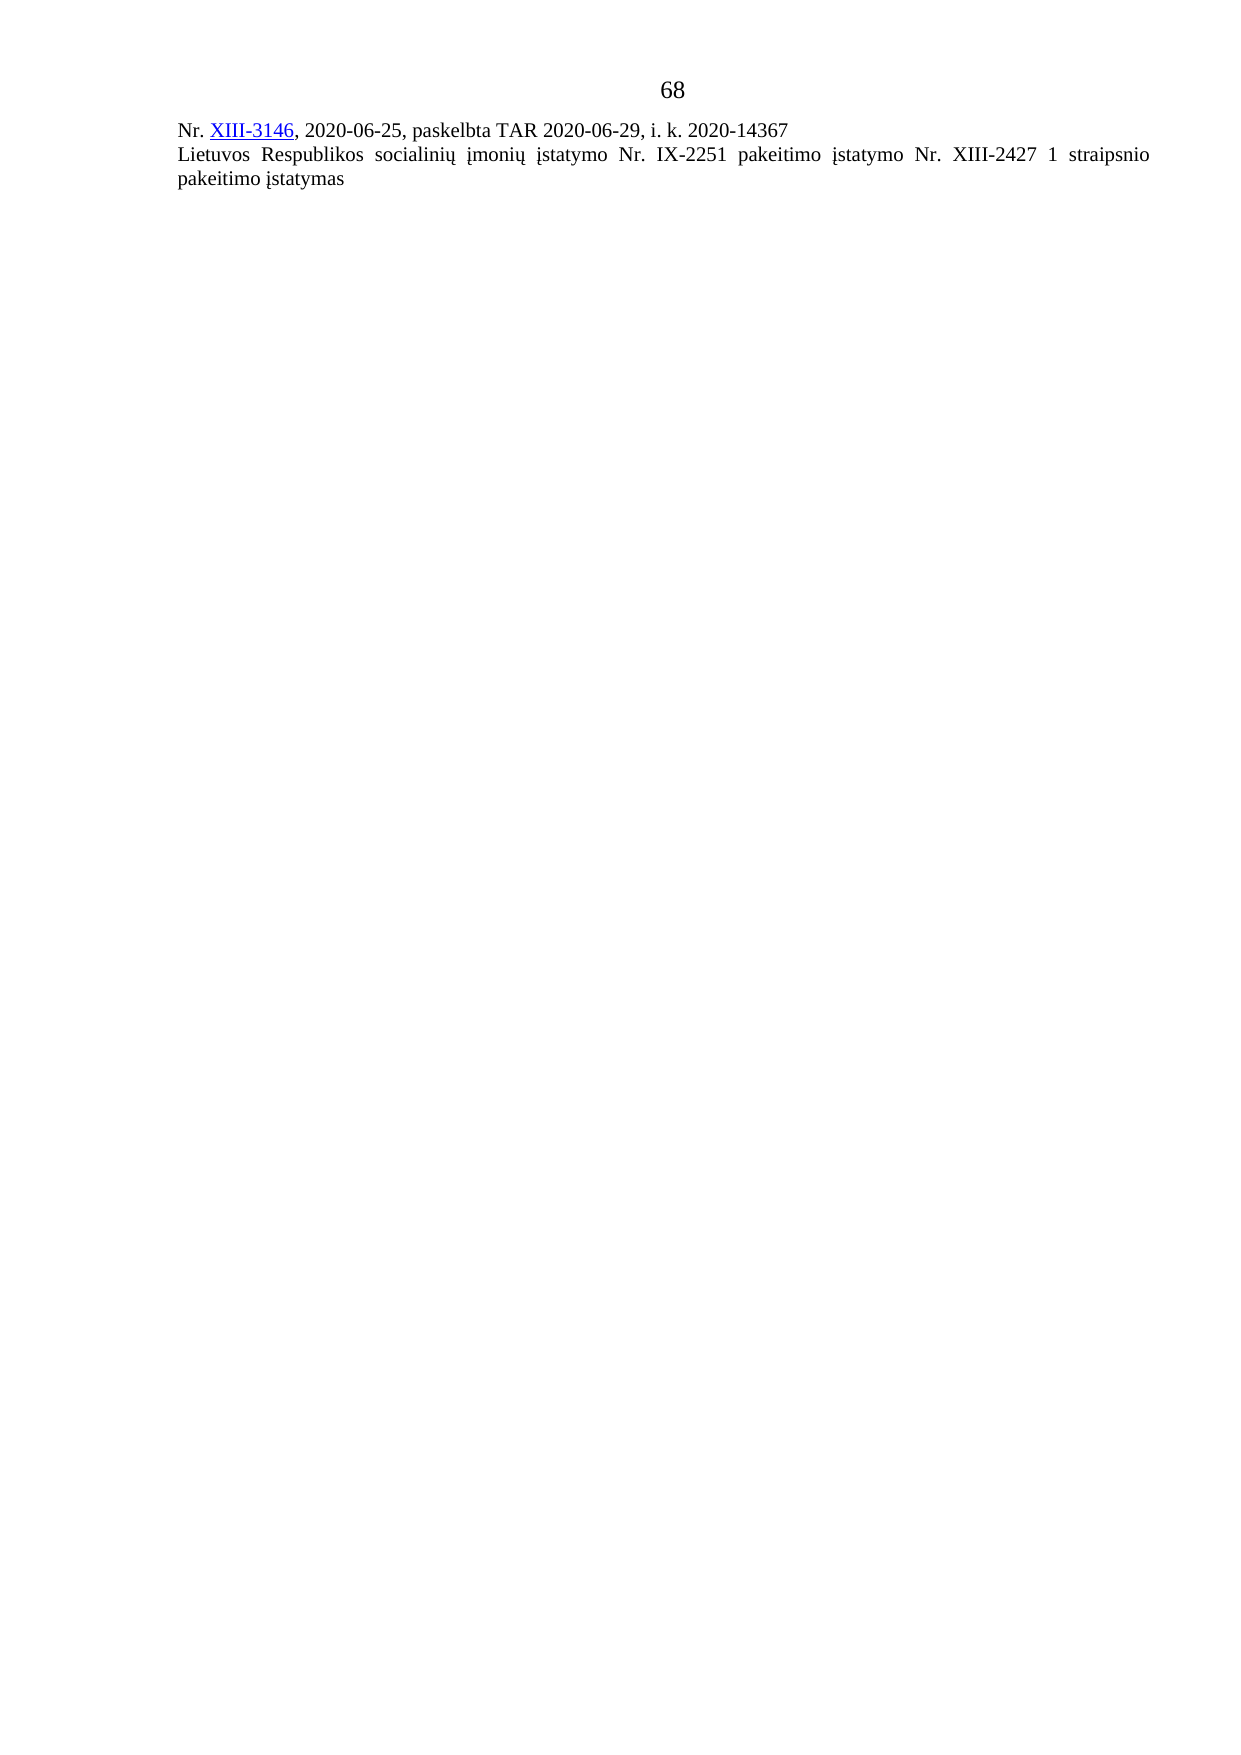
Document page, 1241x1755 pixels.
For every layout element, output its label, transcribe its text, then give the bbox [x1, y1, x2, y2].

text Nr. XIII-3146, 2020-06-25, paskelbta TAR 2020-06-29, i. k. 2020-14367 [177, 118, 1152, 142]
text Lietuvos Respublikos socialinių įmonių įstatymo Nr. IX-2251 pakeitimo įstatymo Nr. XIII-2427 1 straipsnio pakeitimo įstatymas [177, 142, 1152, 190]
